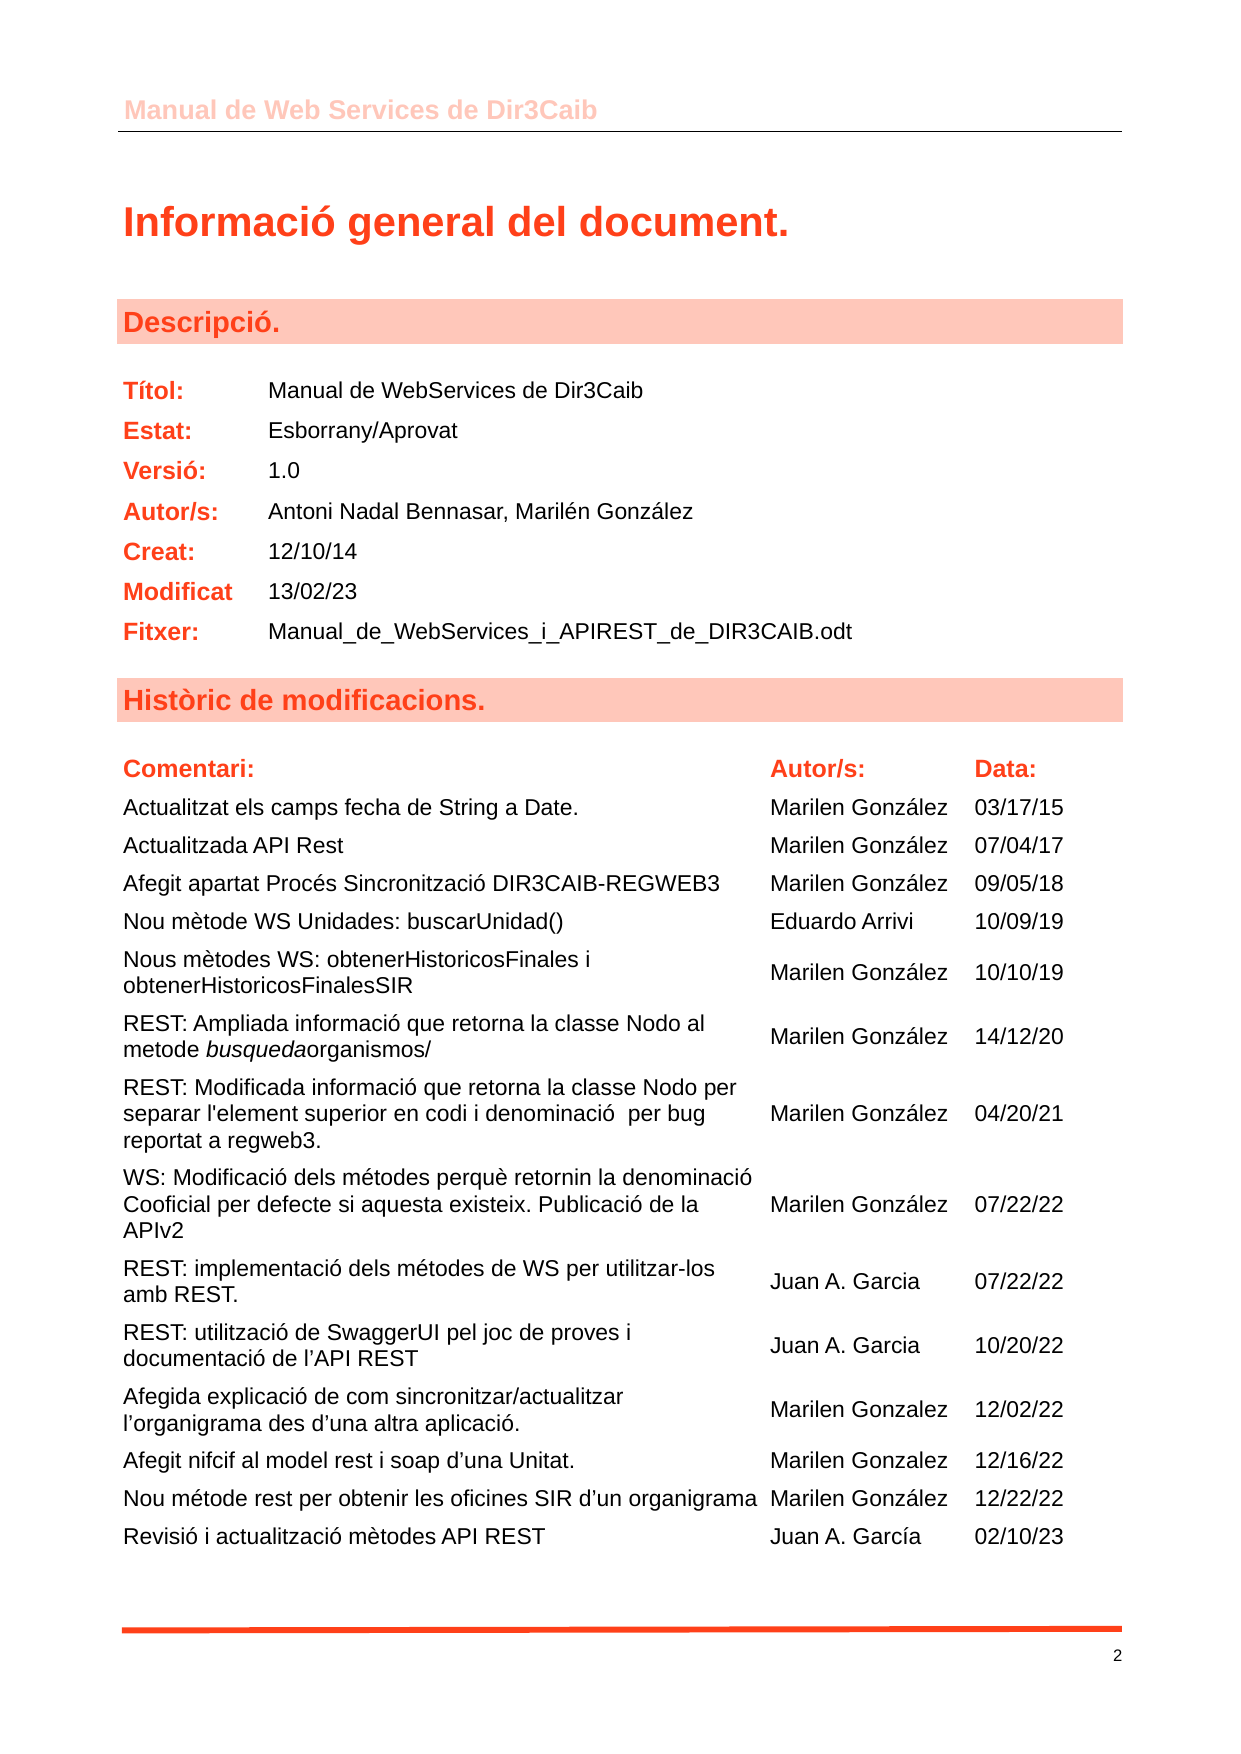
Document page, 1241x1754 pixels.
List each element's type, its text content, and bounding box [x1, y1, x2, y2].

table_cell 10/10/19 [969, 940, 1123, 1004]
table_cell [117, 652, 1123, 677]
table_cell Marilen González [764, 1068, 968, 1159]
table_cell Juan A. Garcia [764, 1313, 968, 1377]
table_cell Nous mètodes WS: obtenerHistoricosFinales i obtenerHistoricosFinalesSIR [117, 940, 764, 1004]
table_cell REST: implementació dels métodes de WS per utilitzar-los amb REST. [117, 1249, 764, 1313]
table_cell Nou métode rest per obtenir les oficines SIR d’un organigrama [117, 1480, 764, 1517]
table_cell Marilen Gonzalez [764, 1378, 968, 1442]
table_cell Marilen González [764, 826, 968, 864]
table_cell Antoni Nadal Bennasar, Marilén González [262, 491, 1123, 531]
table_header Informació general del document. [117, 192, 1123, 299]
table_cell [117, 344, 1123, 370]
table_cell Marilen González [764, 864, 968, 902]
table_cell [117, 723, 1123, 748]
table_cell 10/02/23 [969, 1517, 1123, 1555]
table_cell Actualitzada API Rest [117, 826, 764, 864]
table_cell Nou mètode WS Unidades: buscarUnidad() [117, 902, 764, 940]
table_cell Autor/s: [117, 491, 262, 531]
table_cell [117, 1555, 1123, 1581]
table_cell 07/04/17 [969, 826, 1123, 864]
table_cell Afegit apartat Procés Sincronització DIR3CAIB-REGWEB3 [117, 864, 764, 902]
table_cell 22/12/22 [969, 1480, 1123, 1517]
table_cell Data: [969, 748, 1123, 788]
table_cell Autor/s: [764, 748, 968, 788]
table_cell REST: utilització de SwaggerUI pel joc de proves i documentació de l’API REST [117, 1313, 764, 1377]
table_cell Actualitzat els camps fecha de String a Date. [117, 789, 764, 826]
table_cell 17/03/15 [969, 789, 1123, 826]
table_cell Afegida explicació de com sincronitzar/actualitzar l’organigrama des d’una altra aplicació. [117, 1378, 764, 1442]
table_cell REST: Ampliada informació que retorna la classe Nodo al metode busquedaorganismos/ [117, 1004, 764, 1068]
table_cell Estat: [117, 410, 262, 451]
table_cell Marilen González [764, 1159, 968, 1249]
table_cell Juan A. García [764, 1517, 968, 1555]
table_cell Creat: [117, 531, 262, 571]
table_cell Comentari: [117, 748, 764, 788]
table_cell Esborrany/Aprovat [262, 410, 1123, 451]
table_cell Manual de WebServices de Dir3Caib [262, 370, 1123, 410]
table_cell Marilen González [764, 1480, 968, 1517]
table_cell 02/12/22 [969, 1378, 1123, 1442]
table_cell Marilen González [764, 1004, 968, 1068]
table_cell 20/04/21 [969, 1068, 1123, 1159]
table_cell 10/09/19 [969, 902, 1123, 940]
table_cell Marilen González [764, 940, 968, 1004]
table_cell 22/07/22 [969, 1249, 1123, 1313]
table_cell Títol: [117, 370, 262, 410]
table_cell Descripció. [117, 299, 1123, 344]
table_cell Versió: [117, 451, 262, 491]
table_cell WS: Modificació dels métodes perquè retornin la denominació Cooficial per defecte si aquesta existeix. Publicació de la APIv2 [117, 1159, 764, 1249]
table_cell 20/10/22 [969, 1313, 1123, 1377]
table_cell Eduardo Arrivi [764, 902, 968, 940]
table_cell 10/12/14 [262, 531, 1123, 571]
table_cell Fitxer: [117, 611, 262, 652]
table_cell 22/07/22 [969, 1159, 1123, 1249]
table_cell 16/12/22 [969, 1442, 1123, 1479]
table_cell 13/02/23 [262, 571, 1123, 611]
table_cell 14/12/20 [969, 1004, 1123, 1068]
table_cell Modificat [117, 571, 262, 611]
table_cell Revisió i actualització mètodes API REST [117, 1517, 764, 1555]
table_cell Manual_de_WebServices_i_APIREST_de_DIR3CAIB.odt [262, 611, 1123, 652]
table_cell Marilen González [764, 789, 968, 826]
table_cell 1.0 [262, 451, 1123, 491]
table_cell REST: Modificada informació que retorna la classe Nodo per separar l'element superior en codi i denominació per bug reportat a regweb3. [117, 1068, 764, 1159]
table_cell Històric de modificacions. [117, 678, 1123, 722]
table_cell Juan A. Garcia [764, 1249, 968, 1313]
table_cell 09/05/18 [969, 864, 1123, 902]
table_cell Marilen Gonzalez [764, 1442, 968, 1479]
table_cell Afegit nifcif al model rest i soap d’una Unitat. [117, 1442, 764, 1479]
